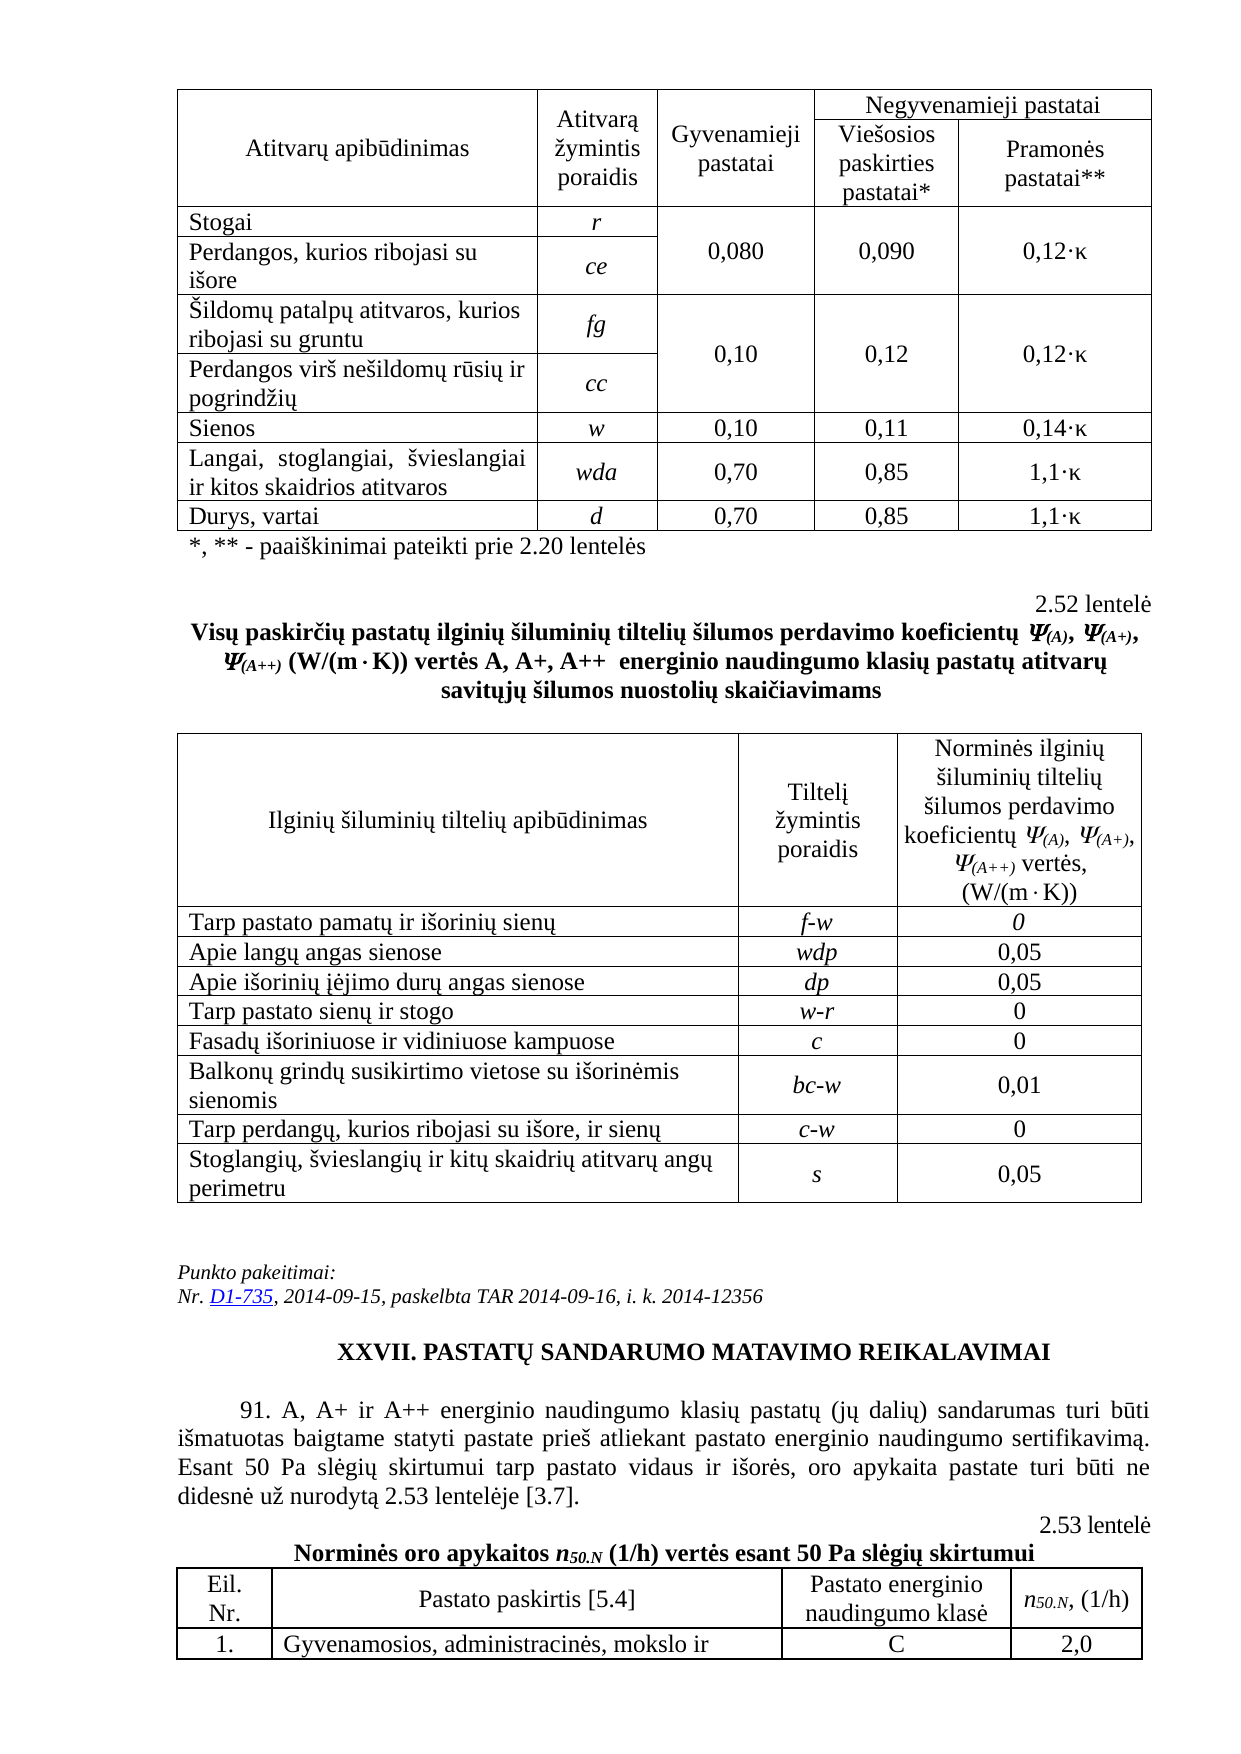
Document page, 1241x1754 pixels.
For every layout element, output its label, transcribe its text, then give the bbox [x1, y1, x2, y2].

table_cell 0,12 [815, 295, 958, 412]
table_cell 2,0 [1012, 1629, 1141, 1658]
table_header Pastato energinio naudingumo klasė [783, 1569, 1010, 1627]
table_cell cc [538, 354, 657, 412]
table_cell Viešosios paskirties pastatai* [815, 120, 958, 206]
table_cell Tarp pastato sienų ir stogo [178, 996, 738, 1025]
table_cell Šildomų patalpų atitvaros, kurios ribojasi su gruntu [178, 295, 537, 353]
table_cell w [538, 413, 657, 442]
text Norminės oro apykaitos n50.N (1/h) vertės esant 50 Pa slėgių skirtumui [177, 1538, 1151, 1567]
table_cell 0,05 [898, 1144, 1141, 1202]
table_cell 0,14·κ [959, 413, 1151, 442]
table_header Ilginių šiluminių tiltelių apibūdinimas [178, 734, 738, 906]
table_cell Pramonės pastatai** [959, 120, 1151, 206]
text Punkto pakeitimai: [177, 1260, 1151, 1284]
table_cell fg [538, 295, 657, 353]
text 2.52 lentelė [177, 589, 1151, 617]
table_cell wda [538, 443, 657, 500]
table_header Negyvenamieji pastatai [815, 90, 1151, 118]
table_cell 0,11 [815, 413, 958, 442]
table_cell 0,05 [898, 967, 1141, 995]
table_cell 0 [898, 996, 1141, 1025]
table_cell Gyvenamosios, administracinės, mokslo ir [273, 1629, 781, 1658]
table_cell c [739, 1026, 897, 1055]
table_header Eil. Nr. [178, 1569, 271, 1627]
table_header Pastato paskirtis [5.4] [273, 1569, 781, 1627]
table_cell Fasadų išoriniuose ir vidiniuose kampuose [178, 1026, 738, 1055]
table_cell 0,01 [898, 1056, 1141, 1113]
table_cell Stogai [178, 207, 537, 236]
table_cell Stoglangių, švieslangių ir kitų skaidrių atitvarų angų perimetru [178, 1144, 738, 1202]
table_header Gyvenamieji pastatai [658, 90, 814, 206]
table_cell ce [538, 237, 657, 294]
table_cell 0,12·κ [959, 295, 1151, 412]
table_cell 0,10 [658, 295, 814, 412]
table_cell *, ** - paaiškinimai pateikti prie 2.20 lentelės [177, 531, 1151, 560]
table_cell 0,05 [898, 937, 1141, 966]
text XXVII. Pastatų sandarumo matavimo reikalavimai [177, 1337, 1151, 1366]
table_header Norminės ilginių šiluminių tiltelių šilumos perdavimo koeficientų (A), (A+), (A++) vertės, (W/(mK)) [898, 734, 1141, 906]
table_cell Apie išorinių įėjimo durų angas sienose [178, 967, 738, 995]
table_cell 0,080 [658, 207, 814, 294]
table_cell 0,85 [815, 443, 958, 500]
table_cell Apie langų angas sienose [178, 937, 738, 966]
table_cell 0 [898, 907, 1141, 936]
table_cell dp [739, 967, 897, 995]
table_cell r [538, 207, 657, 236]
table_cell d [538, 501, 657, 530]
table_cell Perdangos virš nešildomų rūsių ir pogrindžių [178, 354, 537, 412]
table_cell s [739, 1144, 897, 1202]
table_cell Perdangos, kurios ribojasi su išore [178, 237, 537, 294]
table_cell Tarp perdangų, kurios ribojasi su išore, ir sienų [178, 1115, 738, 1143]
table_cell c-w [739, 1115, 897, 1143]
table_cell Sienos [178, 413, 537, 442]
table_cell 0,12·κ [959, 207, 1151, 294]
table_cell bc-w [739, 1056, 897, 1113]
table_cell wdp [739, 937, 897, 966]
table_cell Langai, stoglangiai, švieslangiai ir kitos skaidrios atitvaros [178, 443, 537, 500]
table_cell 0,10 [658, 413, 814, 442]
table_cell 1,1·κ [959, 501, 1151, 530]
table_cell 0 [898, 1115, 1141, 1143]
text Nr. D1-735, 2014-09-15, paskelbta TAR 2014-09-16, i. k. 2014-12356 [177, 1284, 1151, 1308]
table_cell Tarp pastato pamatų ir išorinių sienų [178, 907, 738, 936]
table_cell w-r [739, 996, 897, 1025]
table_cell 0 [898, 1026, 1141, 1055]
text 2.53 lentelė [177, 1510, 1151, 1538]
table_cell 1,1·κ [959, 443, 1151, 500]
table_header n50.N, (1/h) [1012, 1569, 1141, 1627]
text Visų paskirčių pastatų ilginių šiluminių tiltelių šilumos perdavimo koeficientų (A), (A+), (A++) (W/(mK)) vertės A, A+, A++ energinio naudingumo klasių pastatų atitvarų savitųjų šilumos nuostolių skaičiavimams [177, 617, 1151, 704]
table_header Tiltelį žymintis poraidis [739, 734, 897, 906]
table_cell C [783, 1629, 1010, 1658]
table_cell 0,70 [658, 443, 814, 500]
table_cell 1. [178, 1629, 271, 1658]
table_cell Durys, vartai [178, 501, 537, 530]
text 91. A, A+ ir A++ energinio naudingumo klasių pastatų (jų dalių) sandarumas turi būti išmatuotas baigtame statyti pastate prieš atliekant pastato energinio naudingumo sertifikavimą. Esant 50 Pa slėgių skirtumui tarp pastato vidaus ir išorės, oro apykaita pastate turi būti ne didesnė už nurodytą 2.53 lentelėje [3.7]. [177, 1395, 1151, 1510]
table_header Atitvarą žymintis poraidis [538, 90, 657, 206]
table_cell 0,85 [815, 501, 958, 530]
table_cell Balkonų grindų susikirtimo vietose su išorinėmis sienomis [178, 1056, 738, 1113]
table_header Atitvarų apibūdinimas [178, 90, 537, 206]
table_cell 0,70 [658, 501, 814, 530]
table_cell 0,090 [815, 207, 958, 294]
table_cell f-w [739, 907, 897, 936]
